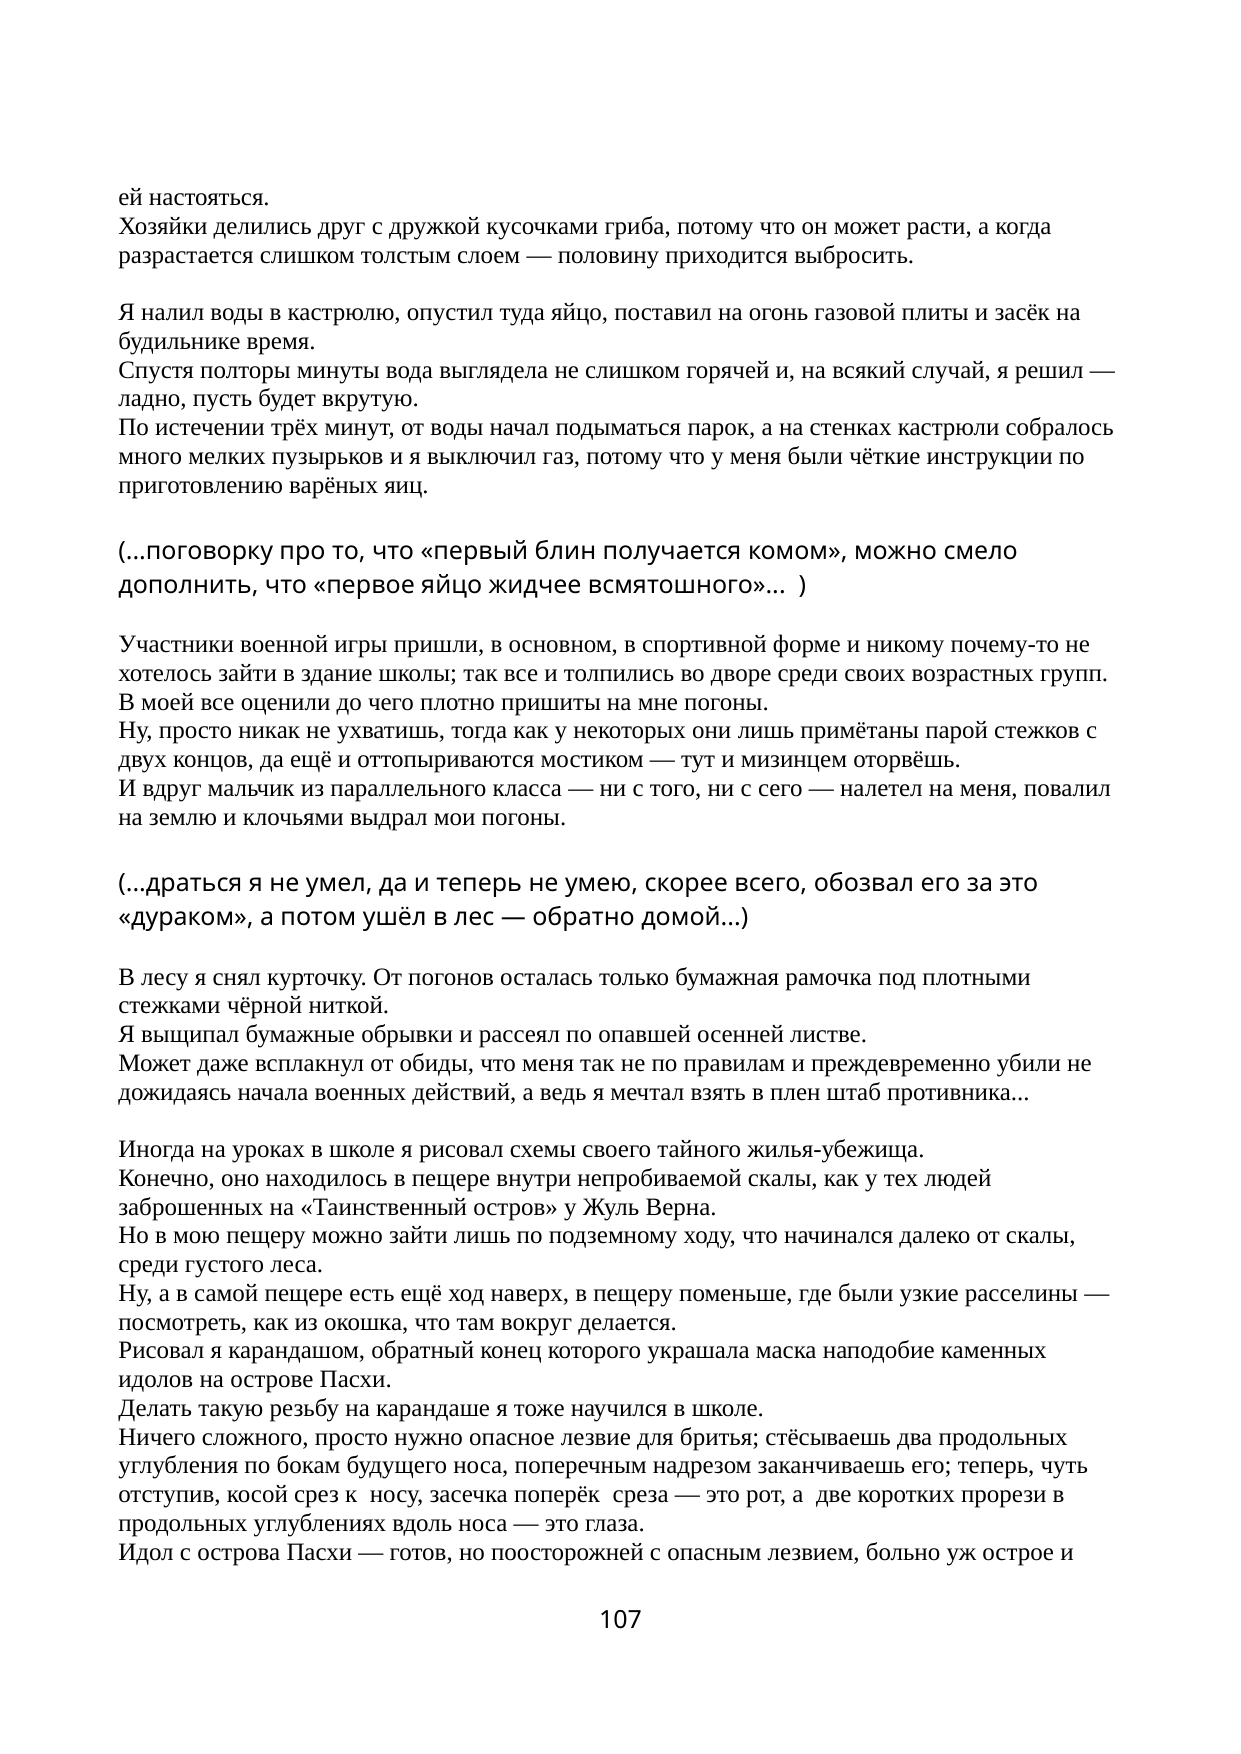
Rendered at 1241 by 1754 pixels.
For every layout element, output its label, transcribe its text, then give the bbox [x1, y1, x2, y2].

text (...поговорку про то, что «первый блин получается комом», можно смело дополнить, что «первое яйцо жидчее всмятошного»... ) [118, 532, 1122, 601]
text Но в мою пещеру можно зайти лишь по подземному ходу, что начинался далеко от скалы, среди густого леса. [118, 1220, 1122, 1278]
text И вдруг мальчик из параллельного класса — ни с того, ни с сего — налетел на меня, повалил на землю и клочьями выдрал мои погоны. [118, 773, 1122, 831]
text Я налил воды в кастрюлю, опустил туда яйцо, поставил на огонь газовой плиты и засёк на будильнике время. [118, 297, 1122, 355]
text Может даже всплакнул от обиды, что меня так не по правилам и преждевременно убили не дожидаясь начала военных действий, а ведь я мечтал взять в плен штаб противника... [118, 1048, 1122, 1105]
text Хозяйки делились друг с дружкой кусочками гриба, потому что он может расти, а когда разрастается слишком толстым слоем — половину приходится выбросить. [118, 211, 1122, 268]
text Делать такую резьбу на карандаше я тоже научился в школе. [118, 1393, 1122, 1422]
text Ничего сложного, просто нужно опасное лезвие для бритья; стёсываешь два продольных углубления по бокам будущего носа, поперечным надрезом заканчиваешь его; теперь, чуть отступив, косой срез к носу, засечка поперёк среза — это рот, а две коротких прорези в продольных углублениях вдоль носа — это глаза. [118, 1422, 1122, 1537]
text Идол с острова Пасхи — готов, но поосторожней с опасным лезвием, больно уж острое и [118, 1537, 1122, 1565]
text Иногда на уроках в школе я рисовал схемы своего тайного жилья-убежища. [118, 1134, 1122, 1163]
text В лесу я снял курточку. От погонов осталась только бумажная рамочка под плотными стежками чёрной ниткой. [118, 962, 1122, 1019]
text Ну, просто никак не ухватишь, тогда как у некоторых они лишь примётаны парой стежков с двух концов, да ещё и оттопыриваются мостиком — тут и мизинцем оторвёшь. [118, 716, 1122, 773]
text Спустя полторы минуты вода выглядела не слишком горячей и, на всякий случай, я решил — ладно, пусть будет вкрутую. [118, 355, 1122, 412]
text Рисовал я карандашом, обратный конец которого украшала маска наподобие каменных идолов на острове Пасхи. [118, 1335, 1122, 1393]
text (...драться я не умел, да и теперь не умею, скорее всего, обозвал его за это «дураком», а потом ушёл в лес — обратно домой...) [118, 865, 1122, 933]
text Ну, а в самой пещере есть ещё ход наверх, в пещеру поменьше, где были узкие расселины — посмотреть, как из окошка, что там вокруг делается. [118, 1278, 1122, 1335]
text ей настояться. [118, 182, 1122, 211]
text Я выщипал бумажные обрывки и рассеял по опавшей осенней листве. [118, 1019, 1122, 1048]
text В моей все оценили до чего плотно пришиты на мне погоны. [118, 687, 1122, 716]
text Участники военной игры пришли, в основном, в спортивной форме и никому почему-то не хотелось зайти в здание школы; так все и толпились во дворе среди своих возрастных групп. [118, 629, 1122, 687]
text По истечении трёх минут, от воды начал подыматься парок, а на стенках кастрюли собралось много мелких пузырьков и я выключил газ, потому что у меня были чёткие инструкции по приготовлению варёных яиц. [118, 412, 1122, 498]
text Конечно, оно находилось в пещере внутри непробиваемой скалы, как у тех людей заброшенных на «Таинственный остров» у Жуль Верна. [118, 1163, 1122, 1220]
